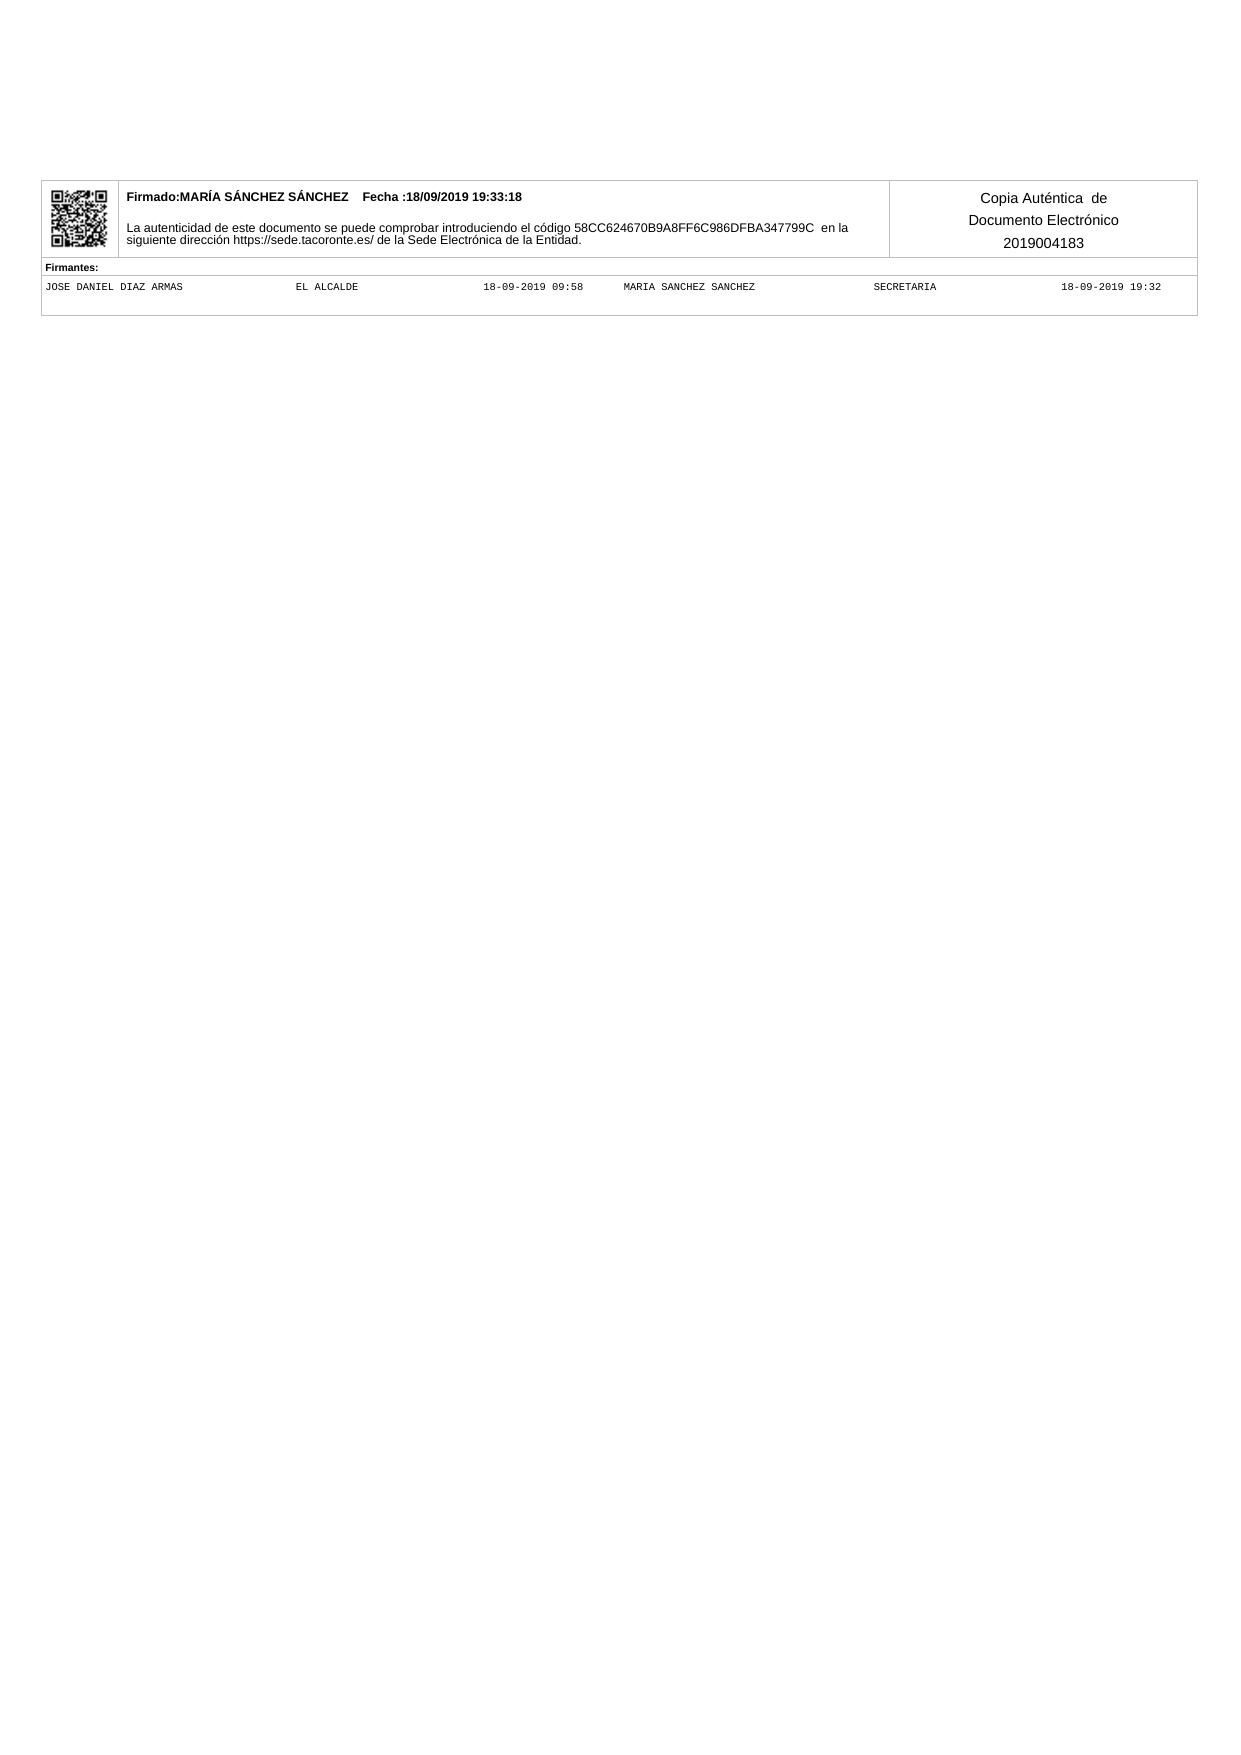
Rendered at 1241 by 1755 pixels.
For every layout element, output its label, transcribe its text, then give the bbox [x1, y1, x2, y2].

table_cell 18-09-2019 09:58 [421, 276, 603, 315]
table_header [42, 181, 118, 257]
table_cell MARIA SANCHEZ SANCHEZ [604, 276, 814, 315]
table_header Firmado:MARÍA SÁNCHEZ SÁNCHEZ Fecha :18/09/2019 19:33:18 La autenticidad de este documento se puede comprobar introduciendo el código 58CC624670B9A8FF6C986DFBA347799C en la siguiente dirección https://sede.tacoronte.es/ de la Sede Electrónica de la Entidad. [119, 181, 889, 257]
table_cell Firmantes: [42, 258, 1197, 275]
table_cell JOSE DANIEL DIAZ ARMAS [42, 276, 239, 315]
table_cell SECRETARIA [814, 276, 999, 315]
table_cell EL ALCALDE [239, 276, 421, 315]
table_header Copia Auténtica de Documento Electrónico 2019004183 [890, 181, 1197, 257]
table_cell 18-09-2019 19:32 [999, 276, 1197, 315]
